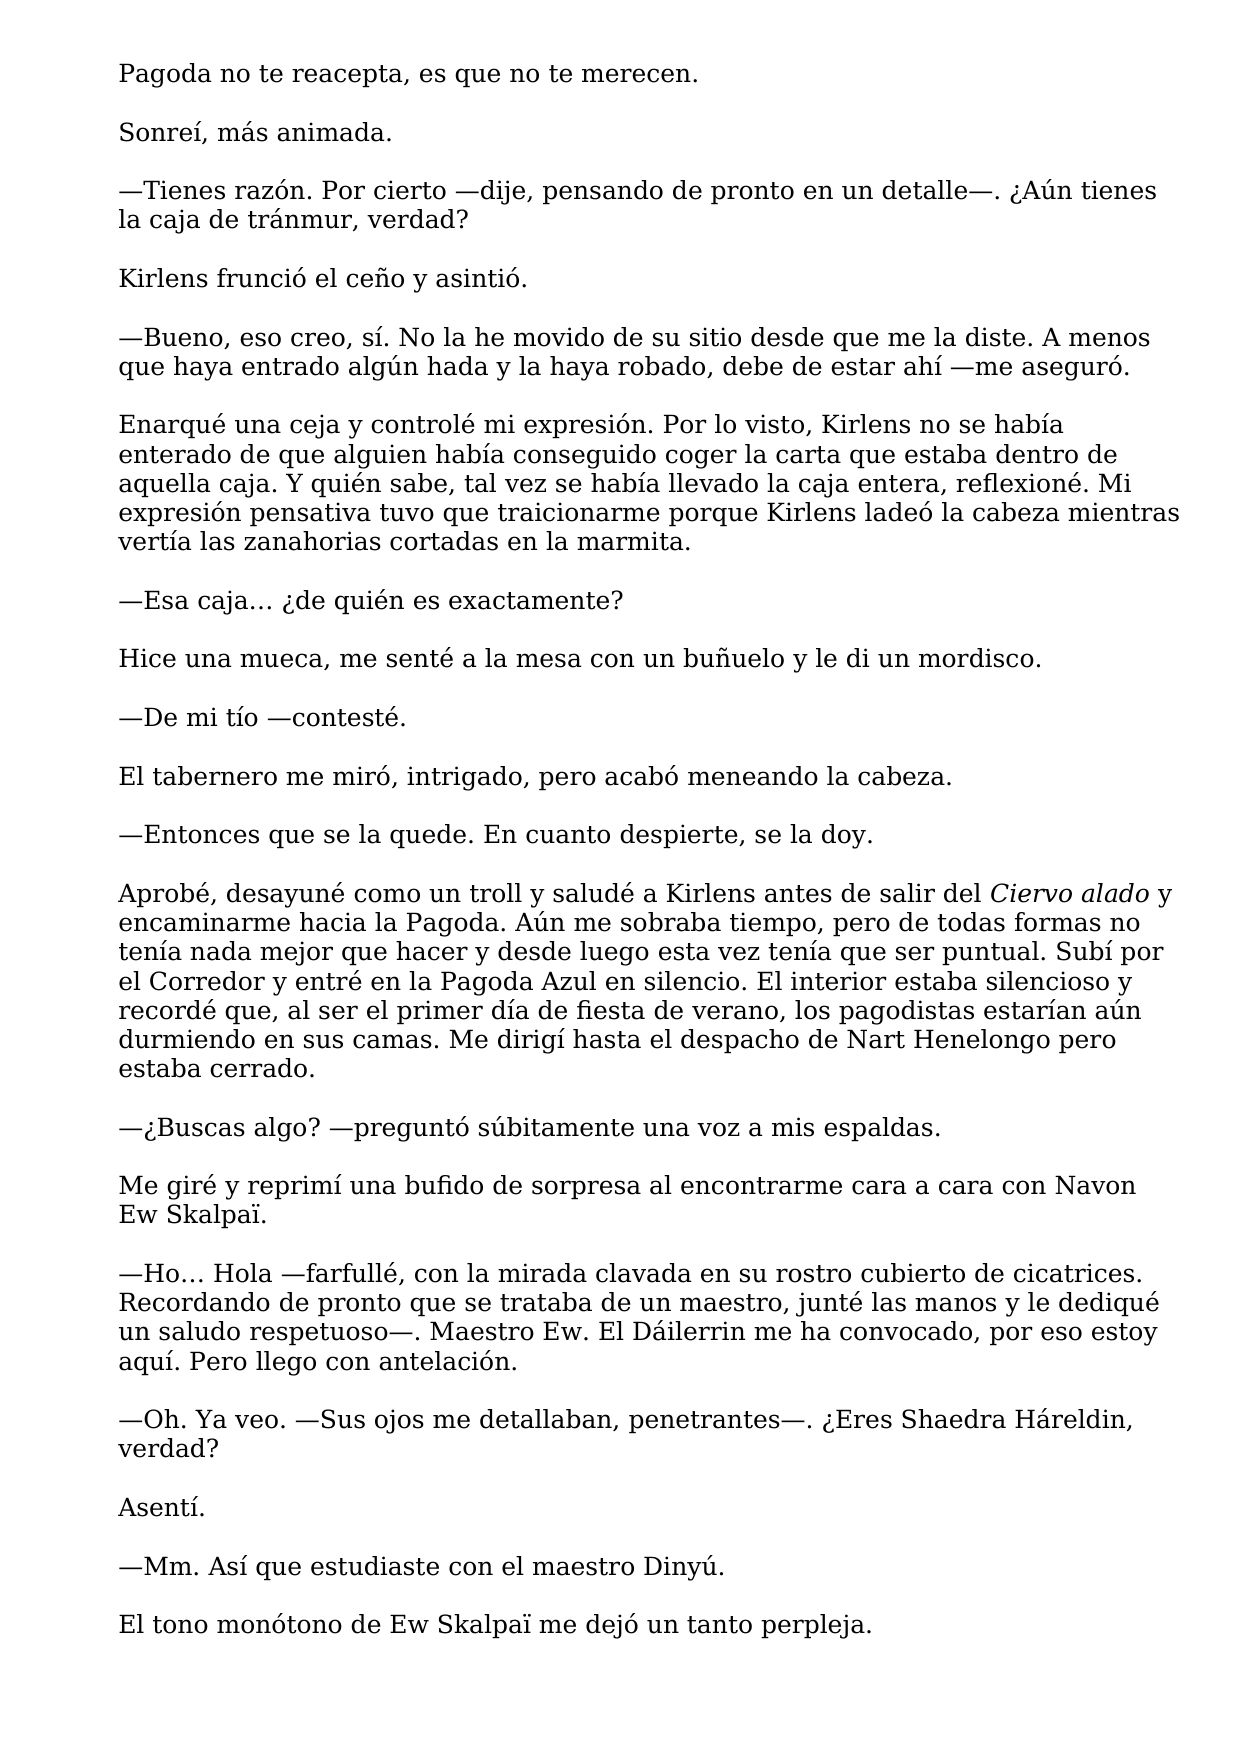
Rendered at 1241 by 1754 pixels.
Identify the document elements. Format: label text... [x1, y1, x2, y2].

text Hice una mueca, me senté a la mesa con un buñuelo y le di un mordisco. [118, 644, 1181, 674]
text —De mi tío —contesté. [118, 703, 1181, 732]
text —¿Buscas algo? —preguntó súbitamente una voz a mis espaldas. [118, 1113, 1181, 1142]
text —Tienes razón. Por cierto —dije, pensando de pronto en un detalle—. ¿Aún tienes la caja de tránmur, verdad? [118, 176, 1181, 235]
text Kirlens frunció el ceño y asintió. [118, 264, 1181, 293]
text —Ho… Hola —farfullé, con la mirada clavada en su rostro cubierto de cicatrices. Recordando de pronto que se trataba de un maestro, junté las manos y le dediqué un saludo respetuoso—. Maestro Ew. El Dáilerrin me ha convocado, por eso estoy aquí. Pero llego con antelación. [118, 1259, 1181, 1376]
text —Entonces que se la quede. En cuanto despierte, se la doy. [118, 821, 1181, 850]
text Sonreí, más animada. [118, 118, 1181, 147]
text —Oh. Ya veo. —Sus ojos me detallaban, penetrantes—. ¿Eres Shaedra Háreldin, verdad? [118, 1405, 1181, 1464]
text —Esa caja… ¿de quién es exactamente? [118, 586, 1181, 615]
text Pagoda no te reacepta, es que no te merecen. [118, 59, 1181, 88]
text Aprobé, desayuné como un troll y saludé a Kirlens antes de salir del Ciervo alado y encaminarme hacia la Pagoda. Aún me sobraba tiempo, pero de todas formas no tenía nada mejor que hacer y desde luego esta vez tenía que ser puntual. Subí por el Corredor y entré en la Pagoda Azul en silencio. El interior estaba silencioso y recordé que, al ser el primer día de fiesta de verano, los pagodistas estarían aún durmiendo en sus camas. Me dirigí hasta el despacho de Nart Henelongo pero estaba cerrado. [118, 879, 1181, 1083]
text —Mm. Así que estudiaste con el maestro Dinyú. [118, 1552, 1181, 1581]
text Me giré y reprimí una bufido de sorpresa al encontrarme cara a cara con Navon Ew Skalpaï. [118, 1171, 1181, 1230]
text —Bueno, eso creo, sí. No la he movido de su sitio desde que me la diste. A menos que haya entrado algún hada y la haya robado, debe de estar ahí —me aseguró. [118, 323, 1181, 381]
text Enarqué una ceja y controlé mi expresión. Por lo visto, Kirlens no se había enterado de que alguien había conseguido coger la carta que estaba dentro de aquella caja. Y quién sabe, tal vez se había llevado la caja entera, reflexioné. Mi expresión pensativa tuvo que traicionarme porque Kirlens ladeó la cabeza mientras vertía las zanahorias cortadas en la marmita. [118, 411, 1181, 556]
text El tono monótono de Ew Skalpaï me dejó un tanto perpleja. [118, 1611, 1181, 1640]
text El tabernero me miró, intrigado, pero acabó meneando la cabeza. [118, 762, 1181, 791]
text Asentí. [118, 1493, 1181, 1522]
